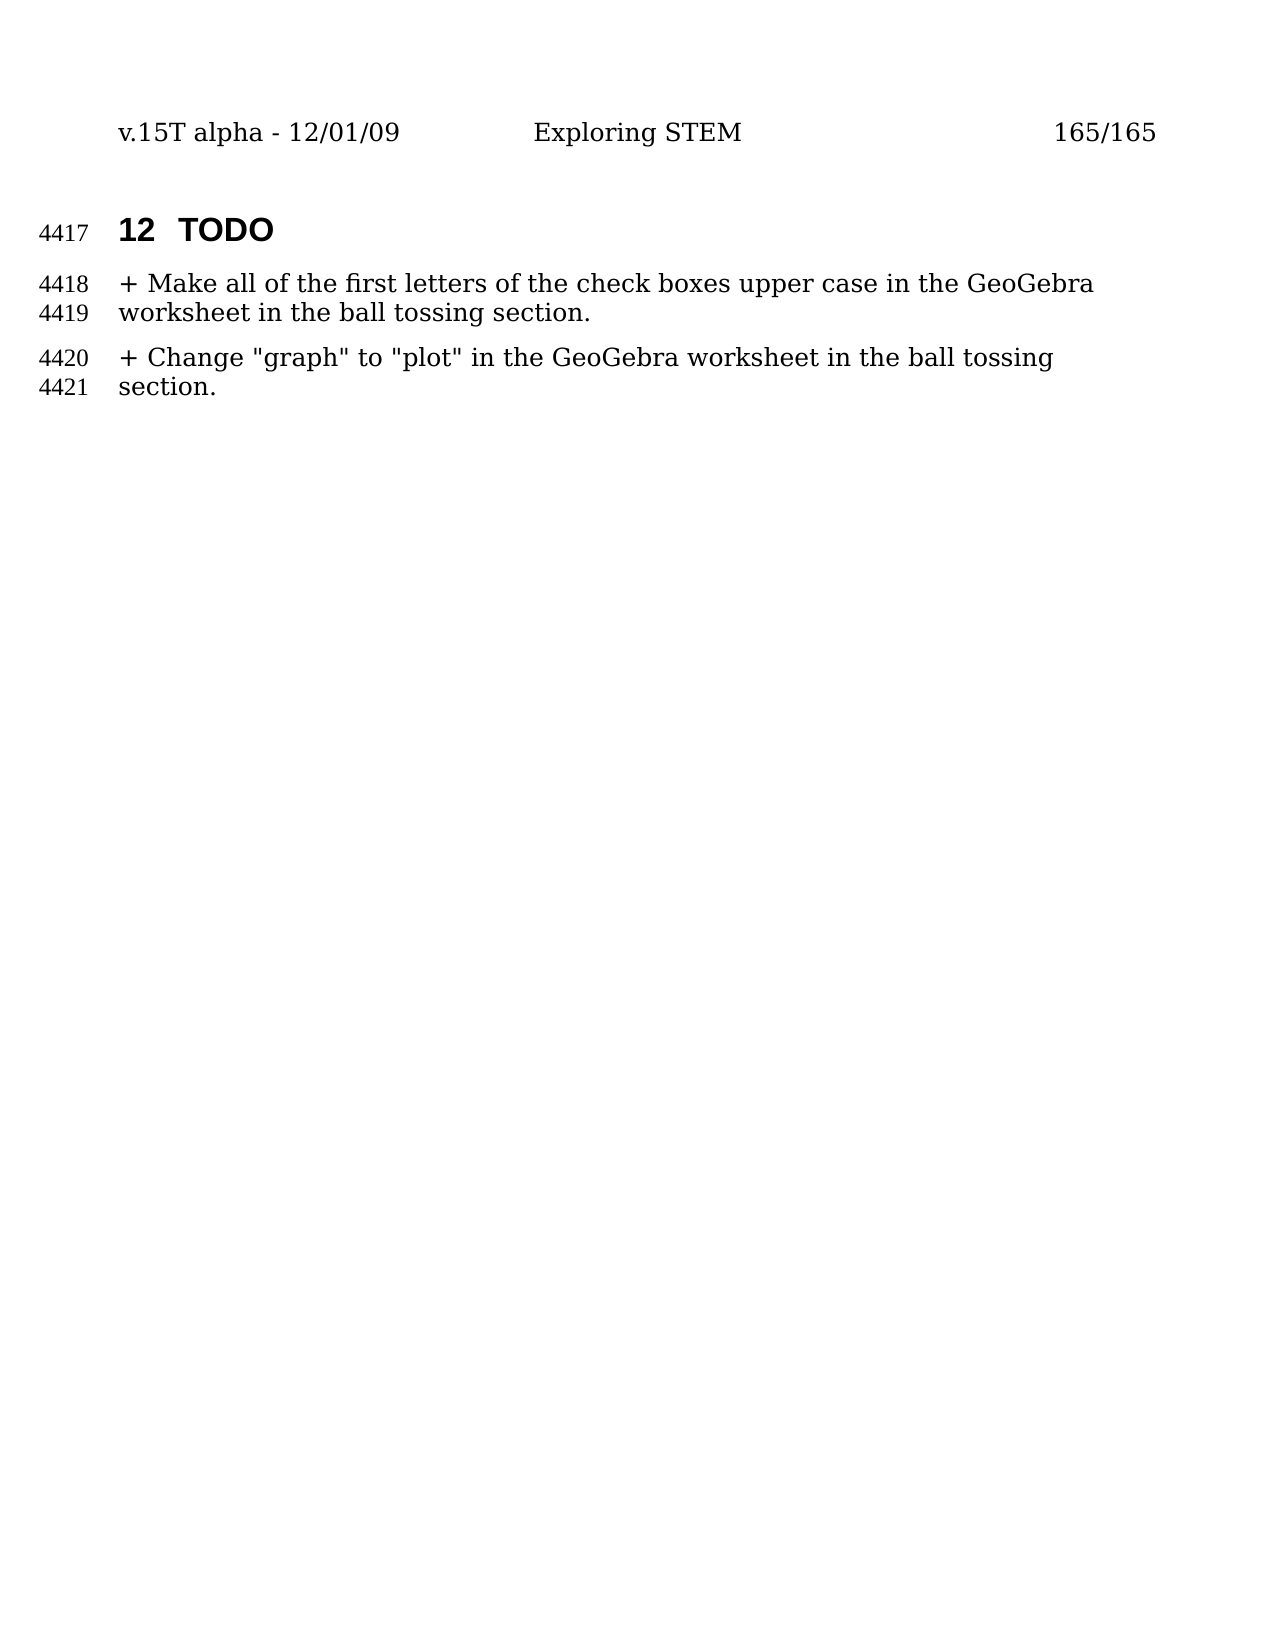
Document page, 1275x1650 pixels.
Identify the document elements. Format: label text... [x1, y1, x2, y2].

text + Make all of the first letters of the check boxes upper case in the GeoGebra worksheet in the ball tossing section. [118, 269, 1157, 328]
subtitle TODO [118, 210, 1157, 248]
text + Change "graph" to "plot" in the GeoGebra worksheet in the ball tossing section. [118, 343, 1157, 401]
